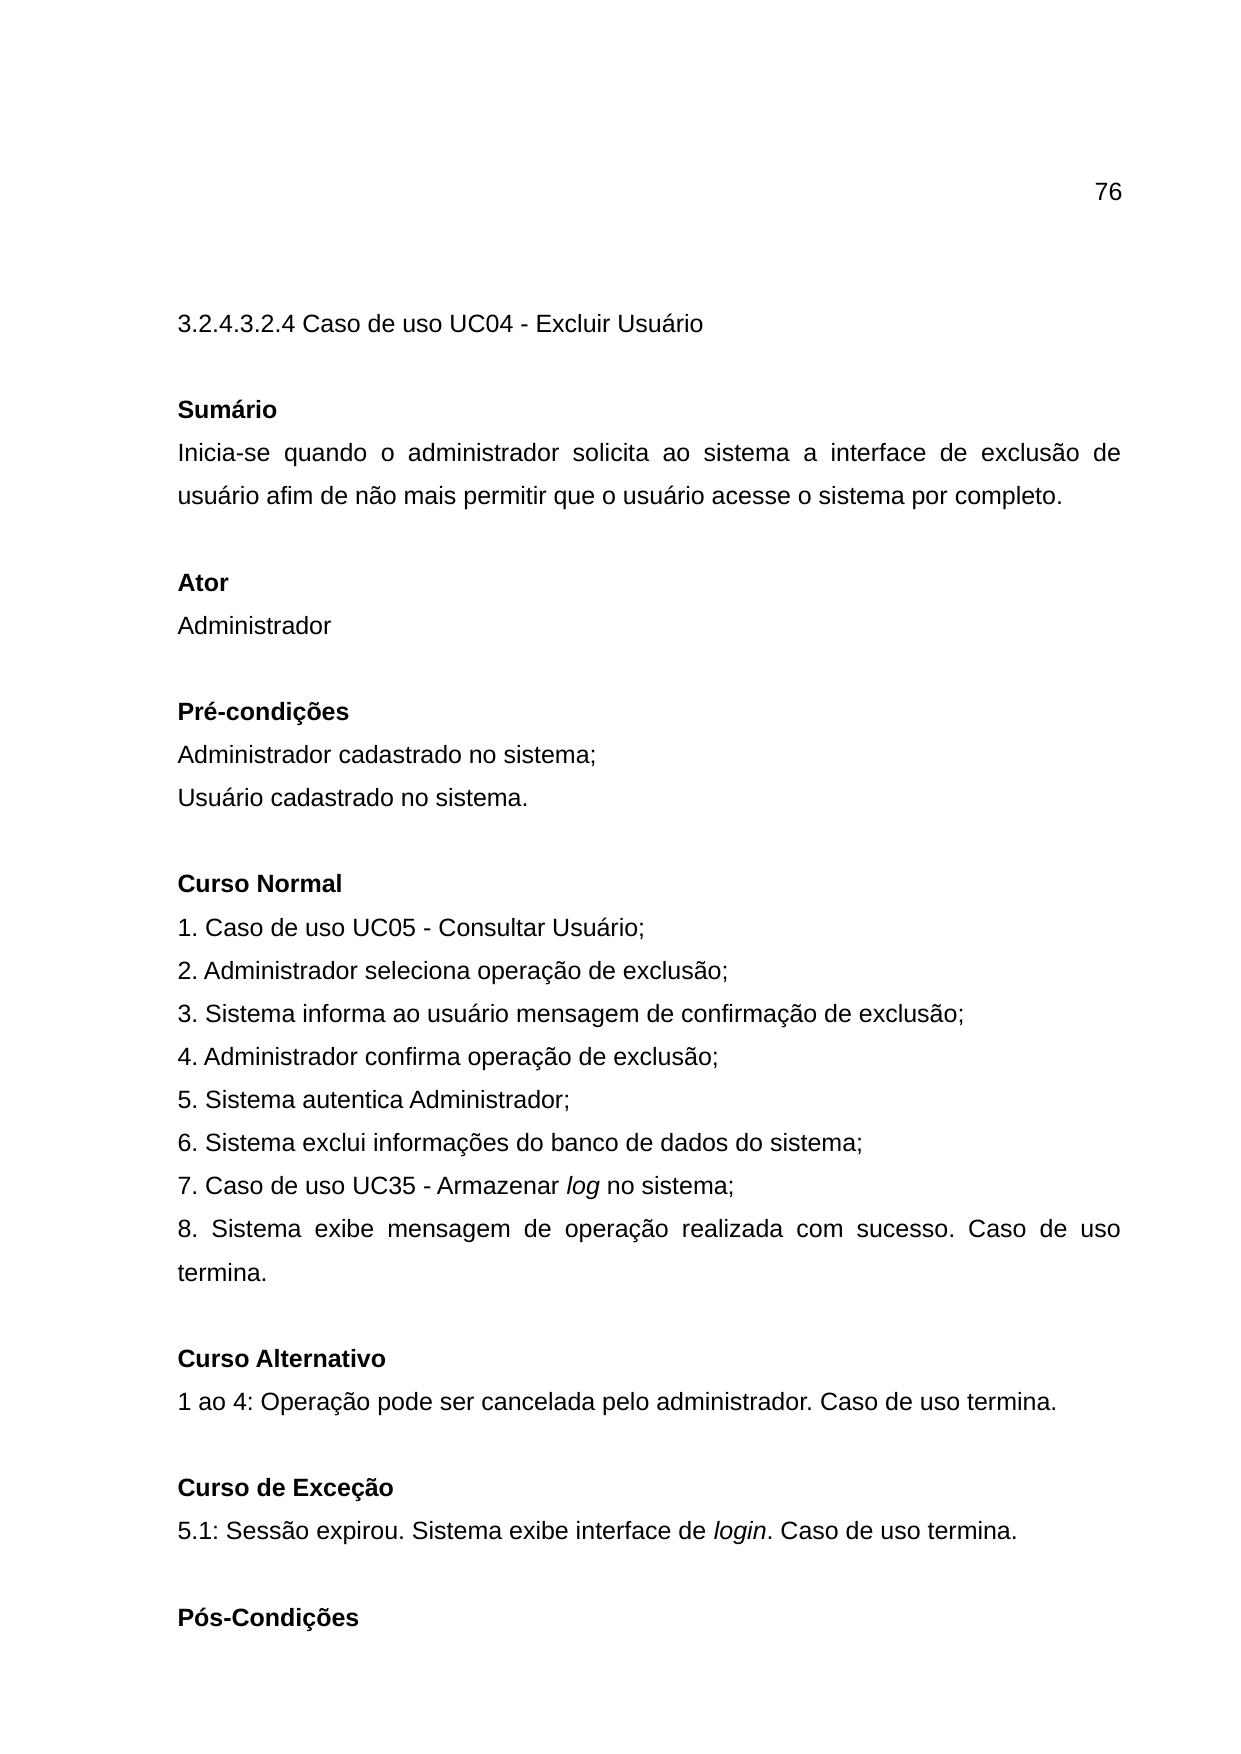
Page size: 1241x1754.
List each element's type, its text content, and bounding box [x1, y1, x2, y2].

text Inicia-se quando o administrador solicita ao sistema a interface de exclusão de usuário afim de não mais permitir que o usuário acesse o sistema por completo. [177, 438, 1122, 510]
text 1 ao 4: Operação pode ser cancelada pelo administrador. Caso de uso termina. [177, 1387, 1122, 1416]
text 3. Sistema informa ao usuário mensagem de confirmação de exclusão; [177, 999, 1122, 1028]
text 6. Sistema exclui informações do banco de dados do sistema; [177, 1128, 1122, 1157]
text Pós-Condições [177, 1603, 1122, 1631]
text Pré-condições [177, 697, 1122, 726]
text 3.2.4.3.2.4 Caso de uso UC04 - Excluir Usuário [177, 309, 1122, 338]
text Sumário [177, 395, 1122, 424]
text Curso de Exceção [177, 1473, 1122, 1502]
text 1. Caso de uso UC05 - Consultar Usuário; [177, 913, 1122, 941]
text Ator [177, 568, 1122, 596]
text 8. Sistema exibe mensagem de operação realizada com sucesso. Caso de uso termina. [177, 1214, 1122, 1286]
text Administrador cadastrado no sistema; [177, 740, 1122, 769]
text Curso Normal [177, 869, 1122, 898]
text 4. Administrador confirma operação de exclusão; [177, 1042, 1122, 1071]
text 7. Caso de uso UC35 - Armazenar log no sistema; [177, 1171, 1122, 1200]
text Administrador [177, 611, 1122, 639]
text Usuário cadastrado no sistema. [177, 783, 1122, 812]
text 5. Sistema autentica Administrador; [177, 1085, 1122, 1114]
text 5.1: Sessão expirou. Sistema exibe interface de login. Caso de uso termina. [177, 1516, 1122, 1545]
text Curso Alternativo [177, 1344, 1122, 1373]
text 2. Administrador seleciona operação de exclusão; [177, 956, 1122, 984]
